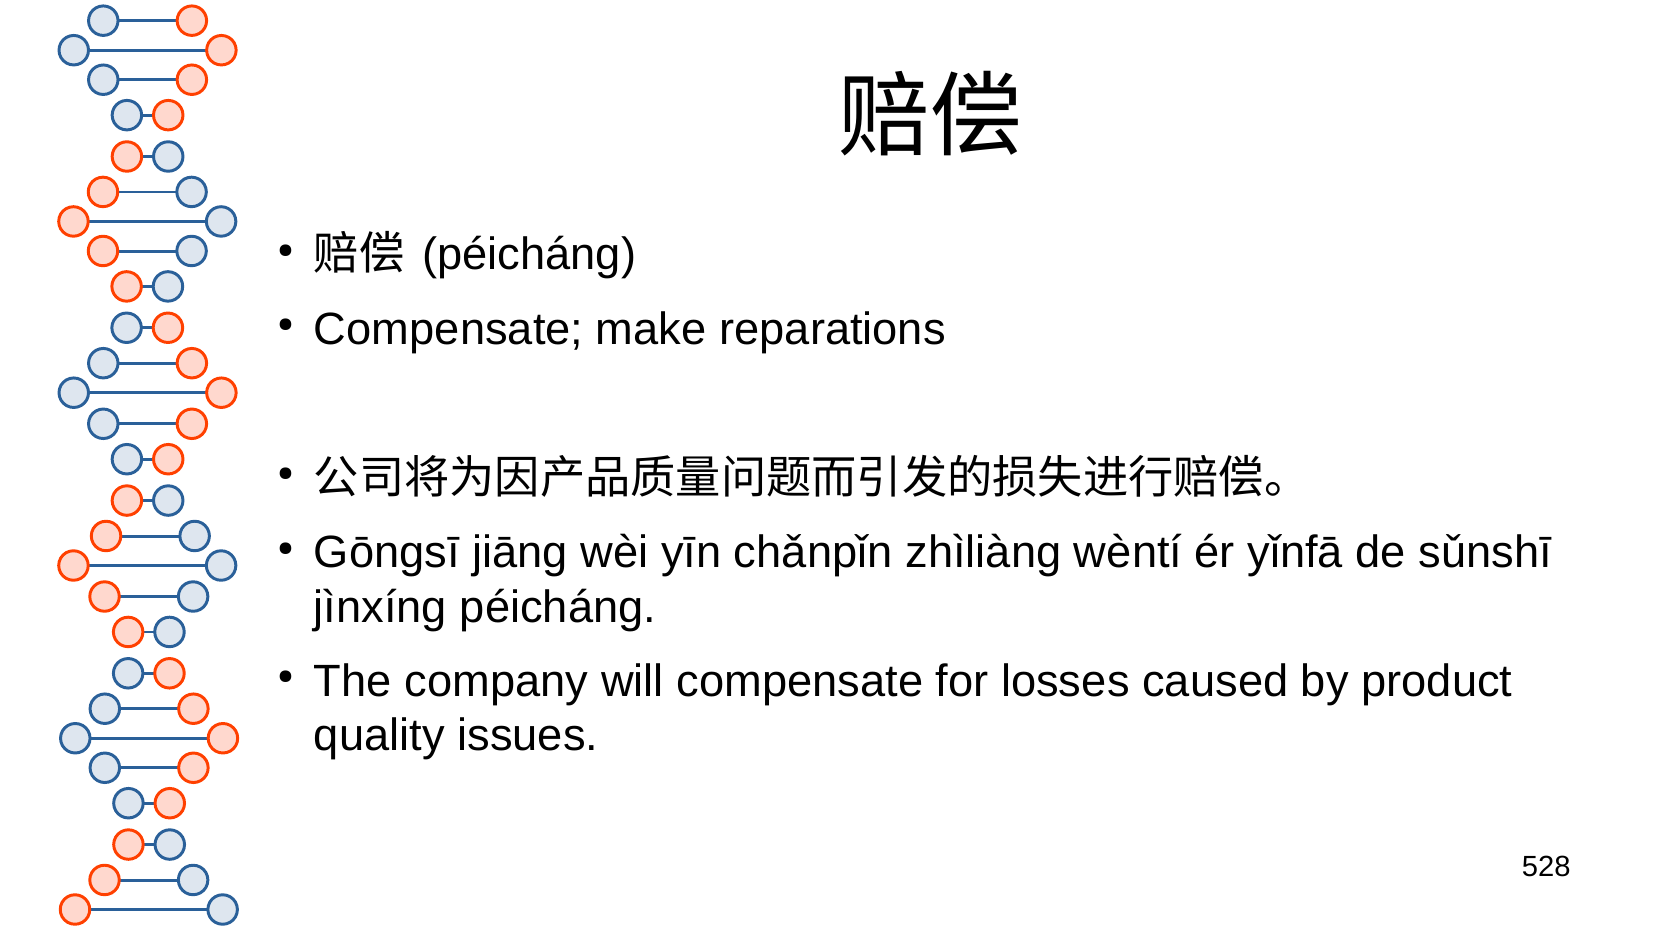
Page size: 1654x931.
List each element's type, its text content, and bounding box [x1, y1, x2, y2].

title 赔偿 [265, 35, 1595, 189]
list 赔偿 (péicháng) Compensate; make reparations 公司将为因产品质量问题而引发的损失进行赔偿。 Gōngsī jiāng wèi yīn chǎnpǐn zhìliàng wèntí ér yǐnfā de sǔnshī jìnxíng péicháng. The company will compensate for losses caused by product quality issues. [265, 224, 1595, 764]
